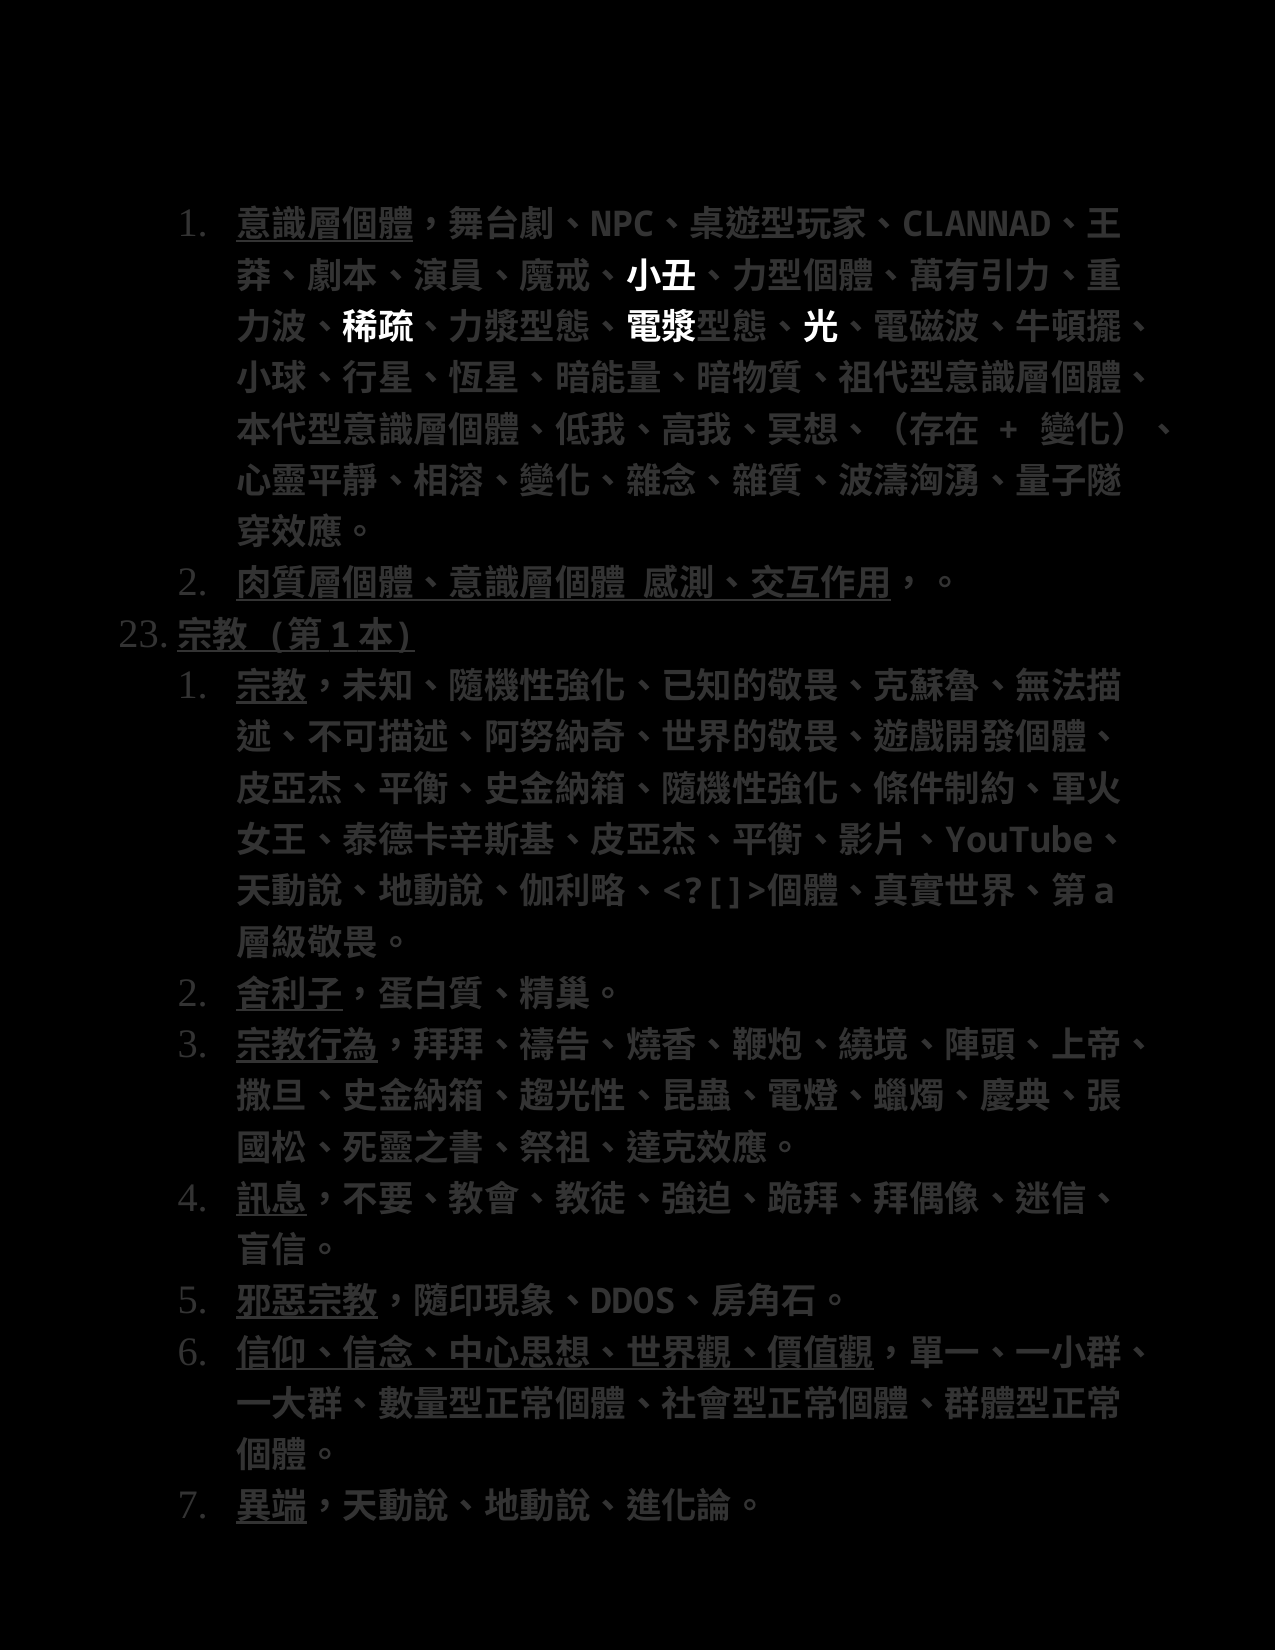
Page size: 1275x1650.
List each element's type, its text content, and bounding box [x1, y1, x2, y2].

list 宗教行為，拜拜、禱告、燒香、鞭炮、繞境、陣頭、上帝、撒旦、史金納箱、趨光性、昆蟲、電燈、蠟燭、慶典、張國松、死靈之書、祭祖、達克效應。 [177, 1016, 1157, 1170]
list 宗教 (第1本) [118, 606, 1157, 657]
list 肉質層個體、意識層個體 感測、交互作用，。 [177, 555, 1157, 606]
list 舍利子，蛋白質、精巢。 [177, 965, 1157, 1016]
list 信仰、信念、中心思想、世界觀、價值觀，單一、一小群、一大群、數量型正常個體、社會型正常個體、群體型正常個體。 [177, 1324, 1157, 1478]
list 邪惡宗教，隨印現象、DDOS、房角石。 [177, 1273, 1157, 1324]
list 宗教，未知、隨機性強化、已知的敬畏、克蘇魯、無法描述、不可描述、阿努納奇、世界的敬畏、遊戲開發個體、皮亞杰、平衡、史金納箱、隨機性強化、條件制約、軍火女王、泰德卡辛斯基、皮亞杰、平衡、影片、YouTube、天動說、地動說、伽利略、<?[]>個體、真實世界、第a層級敬畏。 [177, 657, 1157, 965]
list 異端，天動說、地動說、進化論。 [177, 1478, 1157, 1529]
list 訊息，不要、教會、教徒、強迫、跪拜、拜偶像、迷信、盲信。 [177, 1170, 1157, 1273]
list 意識層個體，舞台劇、NPC、桌遊型玩家、CLANNAD、王莽、劇本、演員、魔戒、小丑、力型個體、萬有引力、重力波、稀疏、力漿型態、電漿型態、光、電磁波、牛頓擺、小球、行星、恆星、暗能量、暗物質、祖代型意識層個體、本代型意識層個體、低我、高我、冥想、（存在 + 變化）、心靈平靜、相溶、變化、雜念、雜質、波濤洶湧、量子隧穿效應。 [177, 196, 1157, 555]
